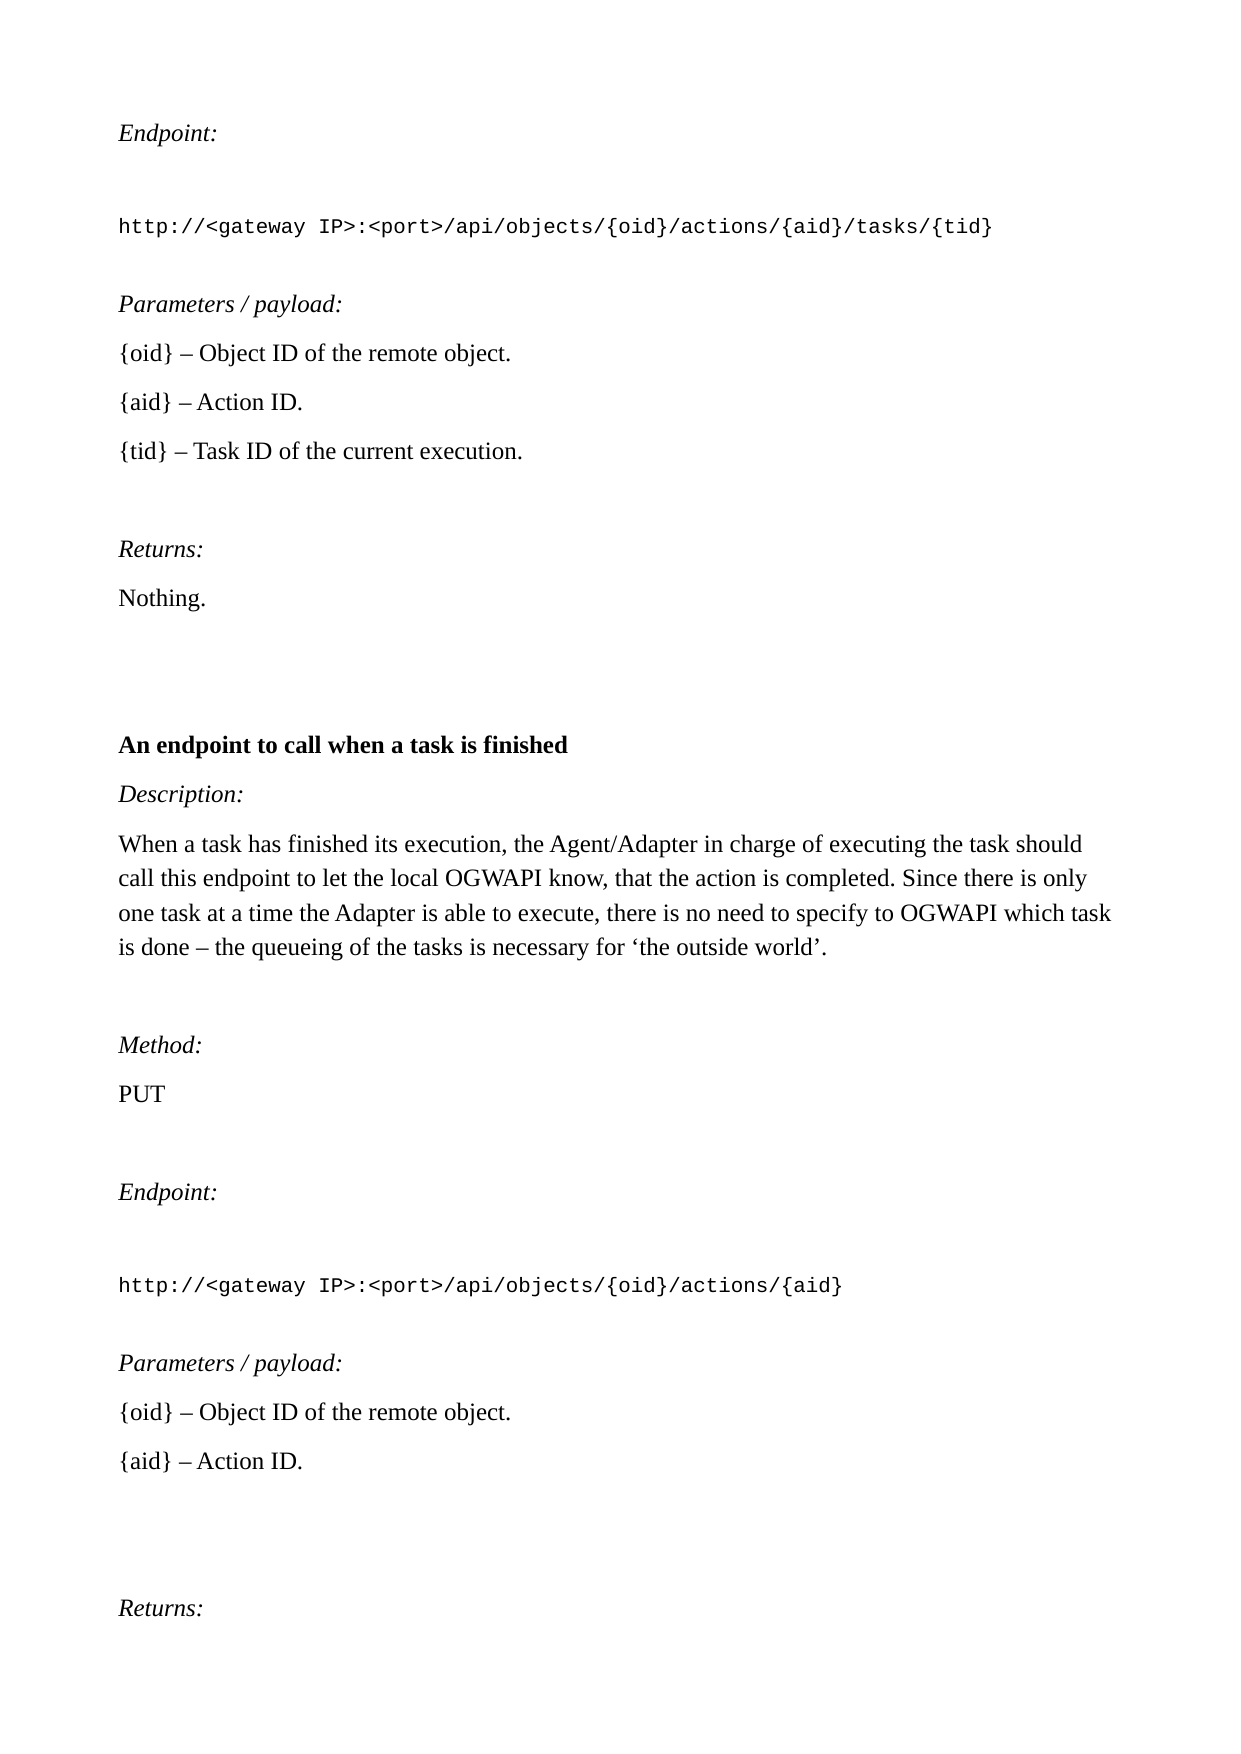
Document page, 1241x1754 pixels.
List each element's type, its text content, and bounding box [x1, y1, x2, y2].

text {aid} – Action ID. [118, 387, 1122, 416]
text {oid} – Object ID of the remote object. [118, 1397, 1122, 1426]
text Returns: [118, 1593, 1122, 1622]
text Nothing. [118, 583, 1122, 612]
text When a task has finished its execution, the Agent/Adapter in charge of executing the task should call this endpoint to let the local OGWAPI know, that the action is completed. Since there is only one task at a time the Adapter is able to execute, there is no need to specify to OGWAPI which task is done – the queueing of the tasks is necessary for ‘the outside world’. [118, 829, 1122, 961]
text {oid} – Object ID of the remote object. [118, 338, 1122, 367]
text Method: [118, 1030, 1122, 1059]
text Parameters / payload: [118, 1348, 1122, 1377]
text PUT [118, 1079, 1122, 1108]
text Endpoint: [118, 1177, 1122, 1206]
text http://<gateway IP>:<port>/api/objects/{oid}/actions/{aid}/tasks/{tid} [118, 216, 1122, 240]
text {aid} – Action ID. [118, 1446, 1122, 1475]
text An endpoint to call when a task is finished [118, 731, 1122, 759]
text http://<gateway IP>:<port>/api/objects/{oid}/actions/{aid} [118, 1276, 1122, 1299]
text {tid} – Task ID of the current execution. [118, 436, 1122, 465]
text Parameters / payload: [118, 289, 1122, 318]
text Returns: [118, 534, 1122, 563]
text Description: [118, 779, 1122, 808]
text Endpoint: [118, 118, 1122, 147]
